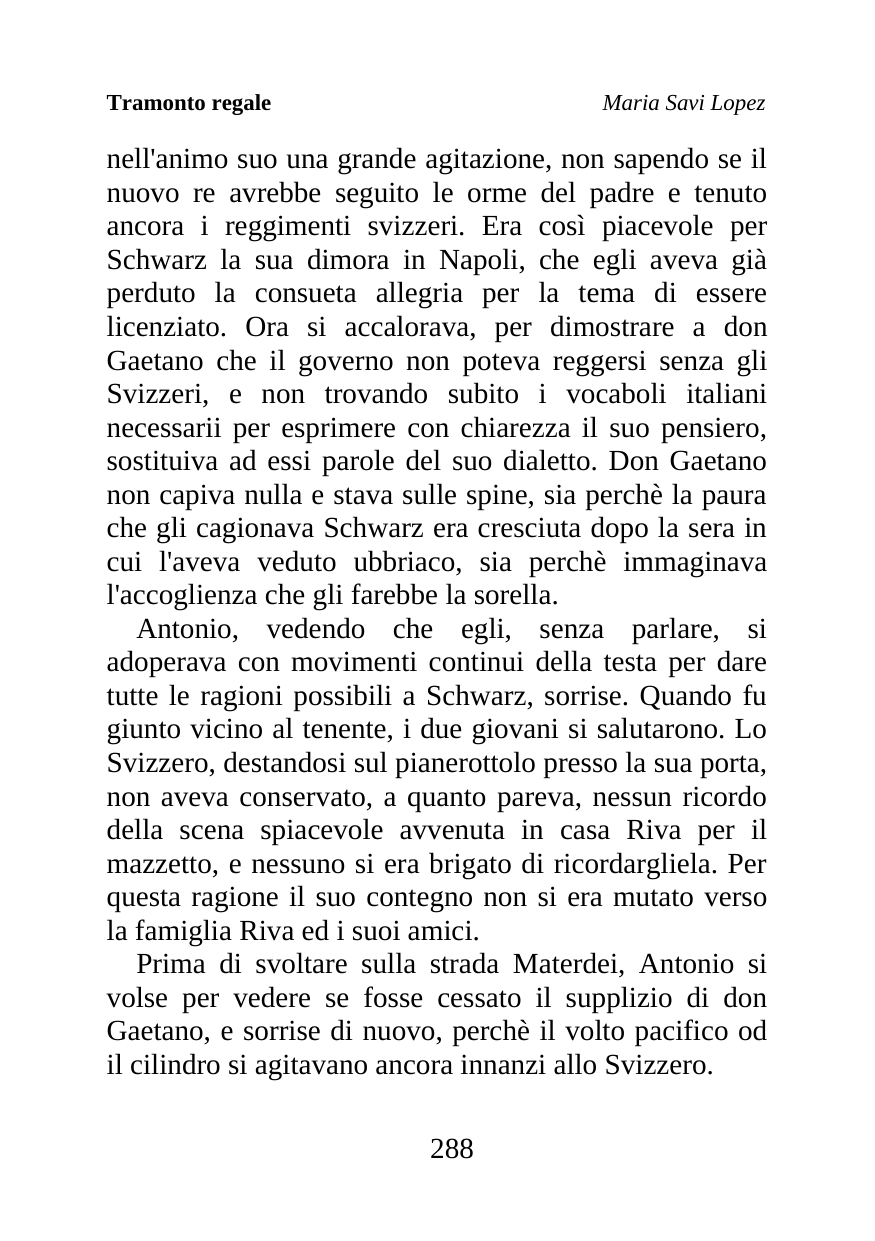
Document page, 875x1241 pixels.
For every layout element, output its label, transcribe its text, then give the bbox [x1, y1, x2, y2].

text Prima di svoltare sulla strada Materdei, Antonio si volse per vedere se fosse cessato il supplizio di don Gaetano, e sorrise di nuovo, perchè il volto pacifico od il cilindro si agitavano ancora innanzi allo Svizzero. [106, 946, 768, 1081]
text Antonio, vedendo che egli, senza parlare, si adoperava con movimenti continui della testa per dare tutte le ragioni possibili a Schwarz, sorrise. Quando fu giunto vicino al tenente, i due giovani si salutarono. Lo Svizzero, destandosi sul pianerottolo presso la sua porta, non aveva conservato, a quanto pareva, nessun ricordo della scena spiacevole avvenuta in casa Riva per il mazzetto, e nessuno si era brigato di ricordargliela. Per questa ragione il suo contegno non si era mutato verso la famiglia Riva ed i suoi amici. [106, 611, 768, 946]
text nell'animo suo una grande agitazione, non sapendo se il nuovo re avrebbe seguito le orme del padre e tenuto ancora i reggimenti svizzeri. Era così piacevole per Schwarz la sua dimora in Napoli, che egli aveva già perduto la consueta allegria per la tema di essere licenziato. Ora si accalorava, per dimostrare a don Gaetano che il governo non poteva reggersi senza gli Svizzeri, e non trovando subito i vocaboli italiani necessarii per esprimere con chiarezza il suo pensiero, sostituiva ad essi parole del suo dialetto. Don Gaetano non capiva nulla e stava sulle spine, sia perchè la paura che gli cagionava Schwarz era cresciuta dopo la sera in cui l'aveva veduto ubbriaco, sia perchè immaginava l'accoglienza che gli farebbe la sorella. [106, 141, 768, 611]
